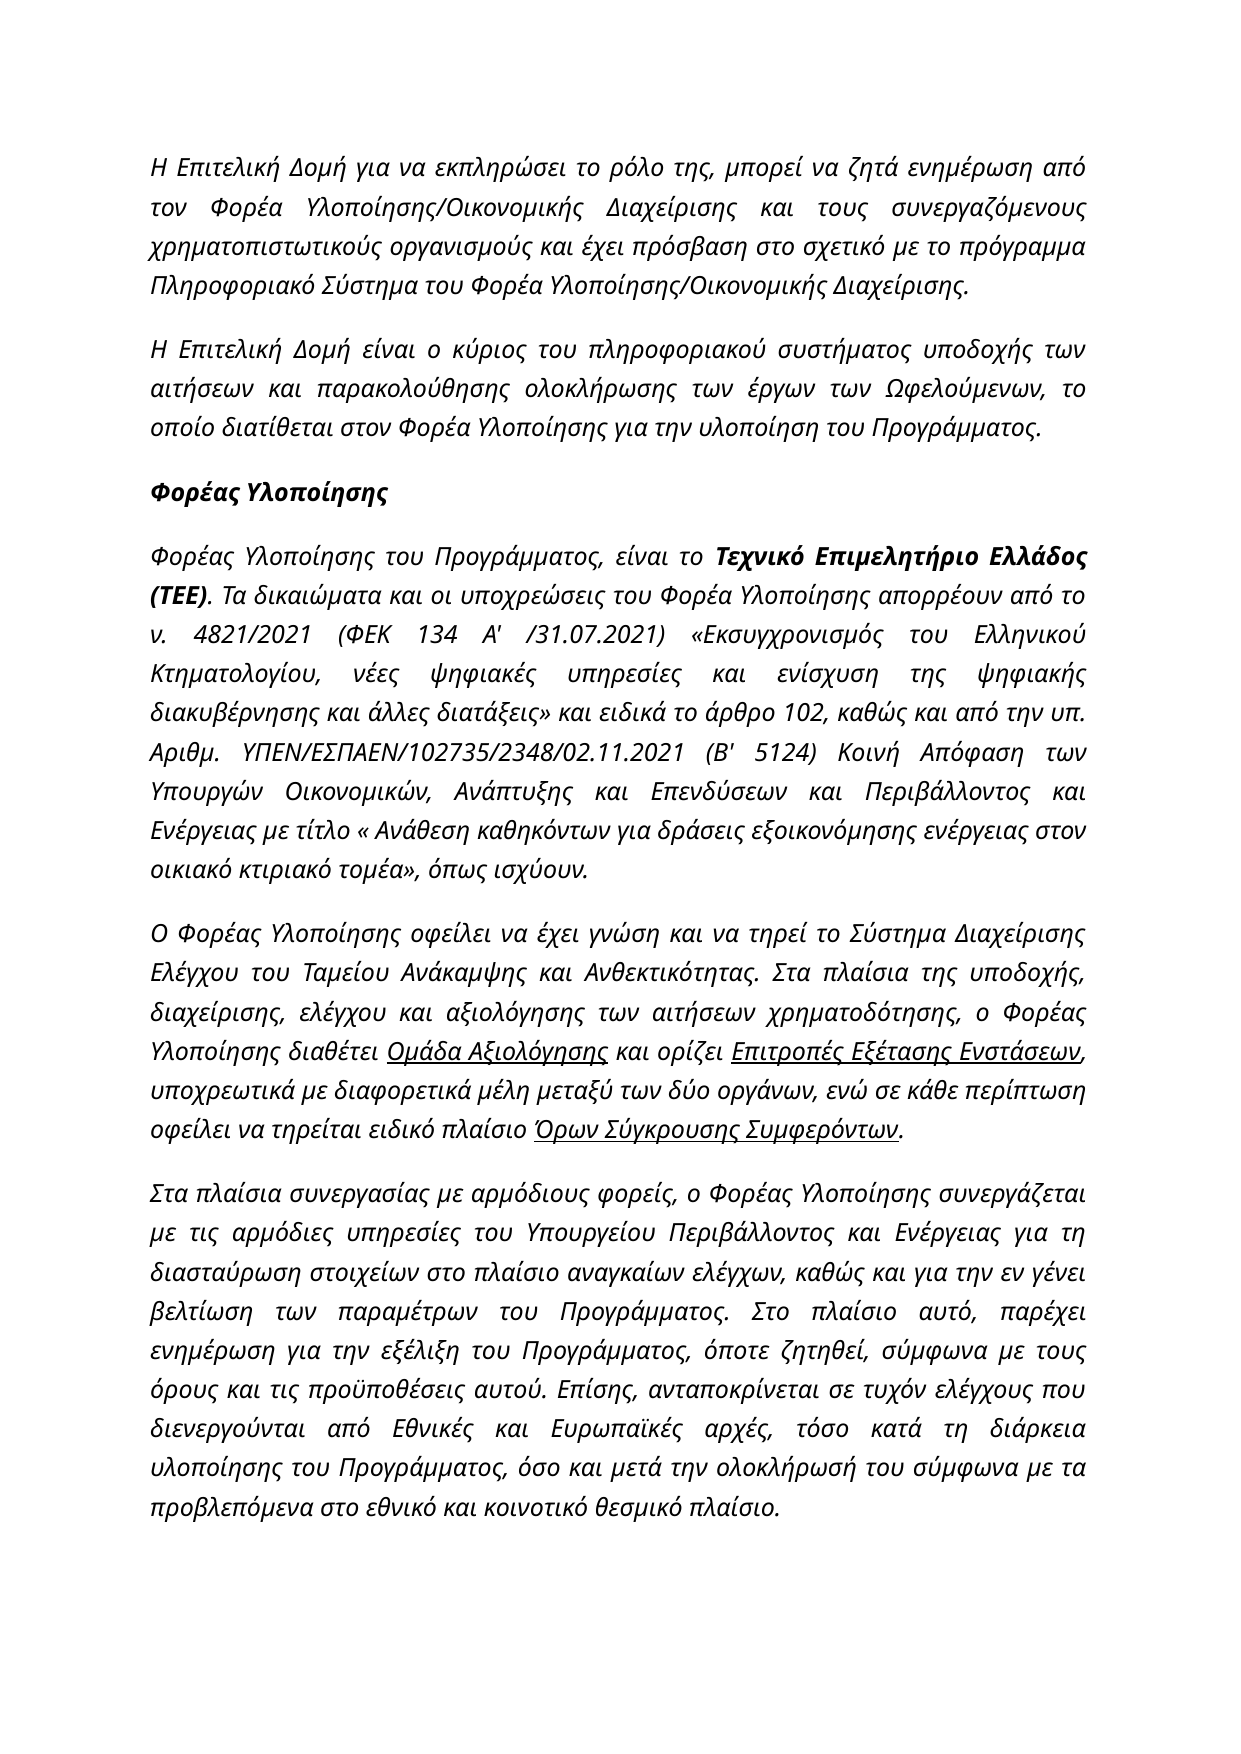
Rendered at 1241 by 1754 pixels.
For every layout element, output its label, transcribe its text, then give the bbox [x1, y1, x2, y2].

text Ο Φορέας Υλοποίησης οφείλει να έχει γνώση και να τηρεί το Σύστημα Διαχείρισης Ελέγχου του Ταμείου Ανάκαμψης και Ανθεκτικότητας. Στα πλαίσια της υποδοχής, διαχείρισης, ελέγχου και αξιολόγησης των αιτήσεων χρηματοδότησης, ο Φορέας Υλοποίησης διαθέτει Ομάδα Αξιολόγησης και ορίζει Επιτροπές Εξέτασης Ενστάσεων, υποχρεωτικά με διαφορετικά μέλη μεταξύ των δύο οργάνων, ενώ σε κάθε περίπτωση οφείλει να τηρείται ειδικό πλαίσιο Όρων Σύγκρουσης Συμφερόντων. [150, 916, 1090, 1146]
text Φορέας Υλοποίησης [150, 474, 1090, 508]
text Η Επιτελική Δομή είναι ο κύριος του πληροφοριακού συστήματος υποδοχής των αιτήσεων και παρακολούθησης ολοκλήρωσης των έργων των Ωφελούμενων, το οποίο διατίθεται στον Φορέα Υλοποίησης για την υλοποίηση του Προγράμματος. [150, 332, 1090, 444]
text Φορέας Υλοποίησης του Προγράμματος, είναι το Τεχνικό Επιμελητήριο Ελλάδος (ΤΕΕ). Τα δικαιώματα και οι υποχρεώσεις του Φορέα Υλοποίησης απορρέουν από το ν. 4821/2021 (ΦΕΚ 134 Α' /31.07.2021) «Εκσυγχρονισμός του Ελληνικού Κτηματολογίου, νέες ψηφιακές υπηρεσίες και ενίσχυση της ψηφιακής διακυβέρνησης και άλλες διατάξεις» και ειδικά το άρθρο 102, καθώς και από την υπ. Αριθμ. ΥΠΕΝ/ΕΣΠΑΕΝ/102735/2348/02.11.2021 (Β' 5124) Κοινή Απόφαση των Υπουργών Οικονομικών, Ανάπτυξης και Επενδύσεων και Περιβάλλοντος και Ενέργειας με τίτλο « Ανάθεση καθηκόντων για δράσεις εξοικονόμησης ενέργειας στον οικιακό κτιριακό τομέα», όπως ισχύουν. [150, 538, 1090, 886]
text Η Επιτελική Δομή για να εκπληρώσει το ρόλο της, μπορεί να ζητά ενημέρωση από τον Φορέα Υλοποίησης/Οικονομικής Διαχείρισης και τους συνεργαζόμενους χρηματοπιστωτικούς οργανισμούς και έχει πρόσβαση στο σχετικό με το πρόγραμμα Πληροφοριακό Σύστημα του Φορέα Υλοποίησης/Οικονομικής Διαχείρισης. [150, 150, 1090, 302]
text Στα πλαίσια συνεργασίας με αρμόδιους φορείς, ο Φορέας Υλοποίησης συνεργάζεται με τις αρμόδιες υπηρεσίες του Υπουργείου Περιβάλλοντος και Ενέργειας για τη διασταύρωση στοιχείων στο πλαίσιο αναγκαίων ελέγχων, καθώς και για την εν γένει βελτίωση των παραμέτρων του Προγράμματος. Στο πλαίσιο αυτό, παρέχει ενημέρωση για την εξέλιξη του Προγράμματος, όποτε ζητηθεί, σύμφωνα με τους όρους και τις προϋποθέσεις αυτού. Επίσης, ανταποκρίνεται σε τυχόν ελέγχους που διενεργούνται από Εθνικές και Ευρωπαϊκές αρχές, τόσο κατά τη διάρκεια υλοποίησης του Προγράμματος, όσο και μετά την ολοκλήρωσή του σύμφωνα με τα προβλεπόμενα στο εθνικό και κοινοτικό θεσμικό πλαίσιο. [150, 1176, 1090, 1523]
